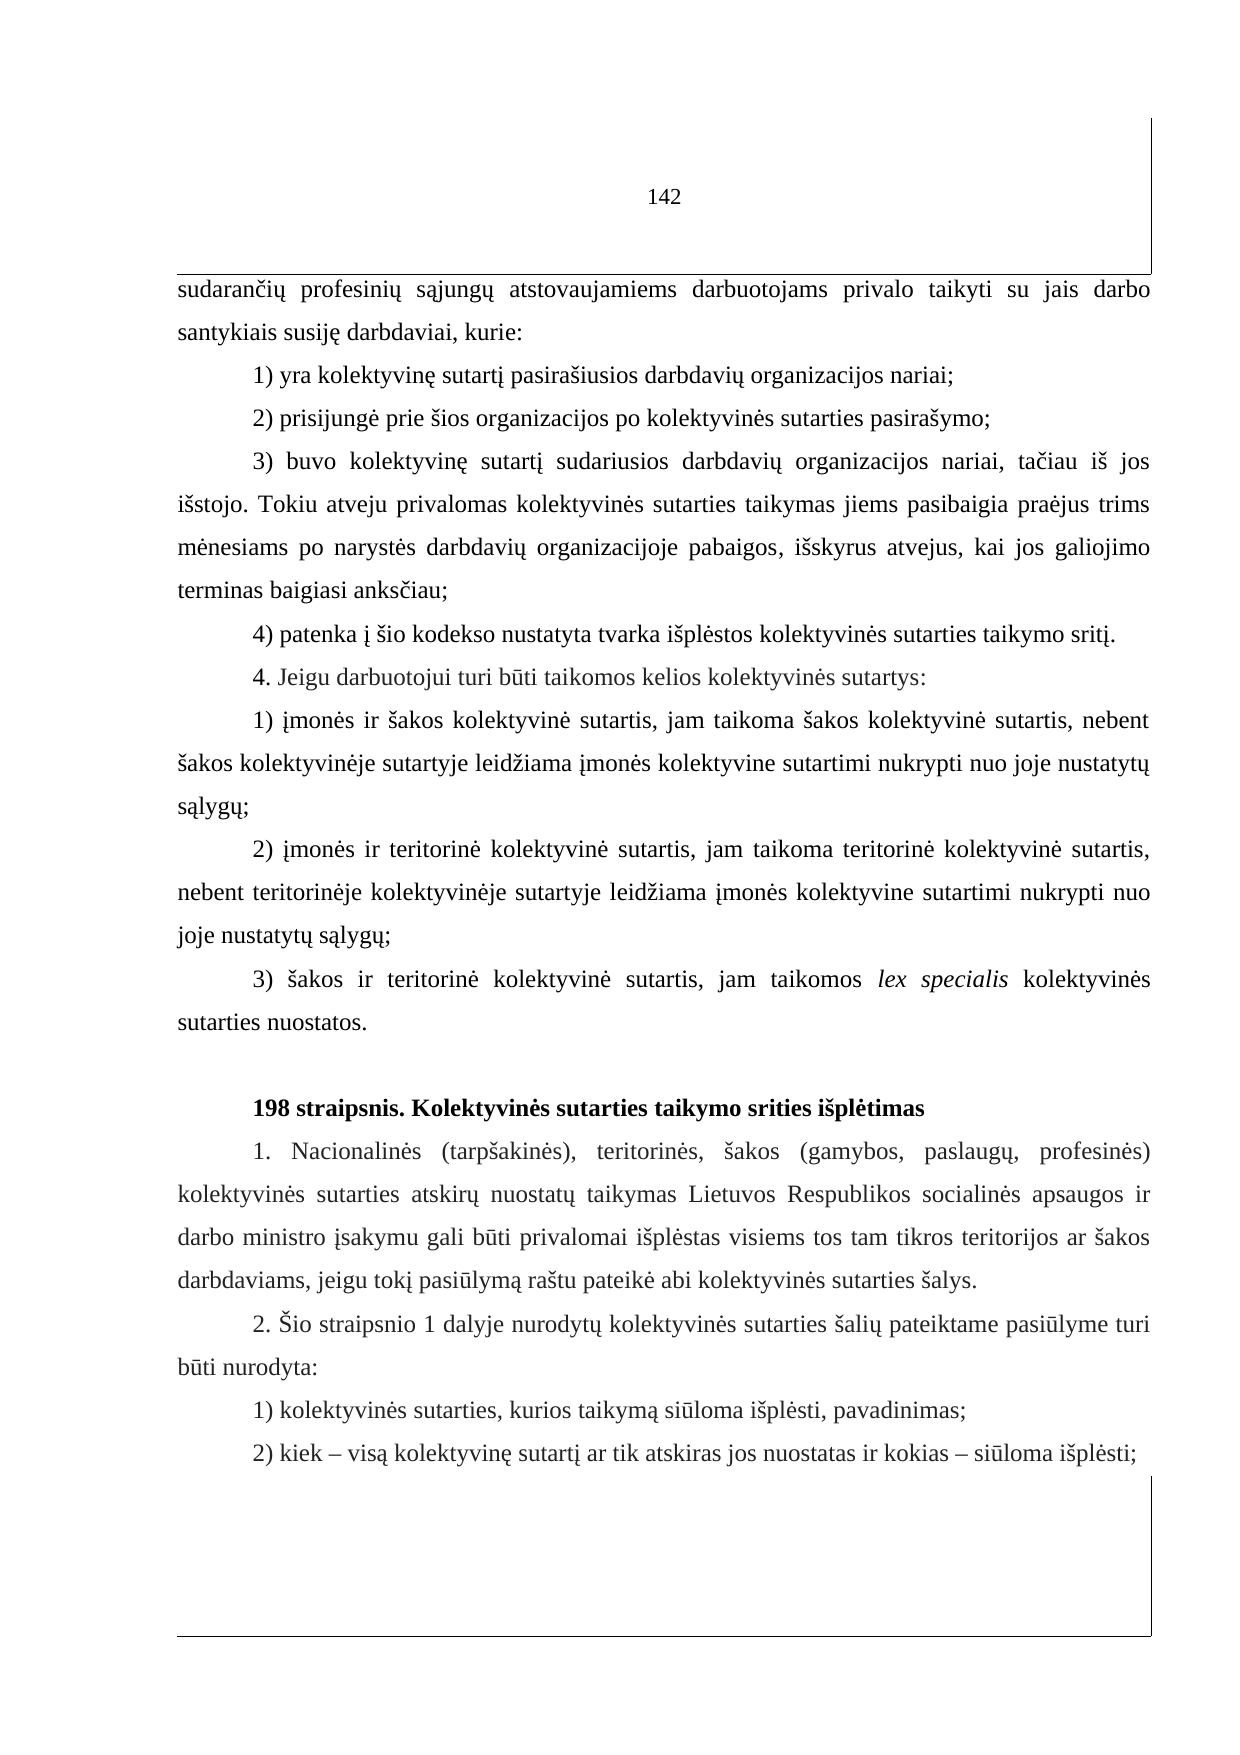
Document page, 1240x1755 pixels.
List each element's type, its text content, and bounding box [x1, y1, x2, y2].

text sudarančių profesinių sąjungų atstovaujamiems darbuotojams privalo taikyti su jais darbo santykiais susiję darbdaviai, kurie: [177, 274, 1151, 346]
text 3) buvo kolektyvinę sutartį sudariusios darbdavių organizacijos nariai, tačiau iš jos išstojo. Tokiu atveju privalomas kolektyvinės sutarties taikymas jiems pasibaigia praėjus trims mėnesiams po narystės darbdavių organizacijoje pabaigos, išskyrus atvejus, kai jos galiojimo terminas baigiasi anksčiau; [177, 446, 1151, 604]
text 2) įmonės ir teritorinė kolektyvinė sutartis, jam taikoma teritorinė kolektyvinė sutartis, nebent teritorinėje kolektyvinėje sutartyje leidžiama įmonės kolektyvine sutartimi nukrypti nuo joje nustatytų sąlygų; [177, 834, 1151, 949]
text 1. Nacionalinės (tarpšakinės), teritorinės, šakos (gamybos, paslaugų, profesinės) kolektyvinės sutarties atskirų nuostatų taikymas Lietuvos Respublikos socialinės apsaugos ir darbo ministro įsakymu gali būti privalomai išplėstas visiems tos tam tikros teritorijos ar šakos darbdaviams, jeigu tokį pasiūlymą raštu pateikė abi kolektyvinės sutarties šalys. [177, 1136, 1151, 1294]
text 198 straipsnis. Kolektyvinės sutarties taikymo srities išplėtimas [177, 1093, 1151, 1122]
text 2) kiek – visą kolektyvinę sutartį ar tik atskiras jos nuostatas ir kokias – siūloma išplėsti; [177, 1438, 1151, 1467]
text 1) įmonės ir šakos kolektyvinė sutartis, jam taikoma šakos kolektyvinė sutartis, nebent šakos kolektyvinėje sutartyje leidžiama įmonės kolektyvine sutartimi nukrypti nuo joje nustatytų sąlygų; [177, 705, 1151, 820]
text 3) šakos ir teritorinė kolektyvinė sutartis, jam taikomos lex specialis kolektyvinės sutarties nuostatos. [177, 964, 1151, 1036]
text 2) prisijungė prie šios organizacijos po kolektyvinės sutarties pasirašymo; [177, 403, 1151, 432]
text 2. Šio straipsnio 1 dalyje nurodytų kolektyvinės sutarties šalių pateiktame pasiūlyme turi būti nurodyta: [177, 1309, 1151, 1381]
text 4. Jeigu darbuotojui turi būti taikomos kelios kolektyvinės sutartys: [177, 662, 1151, 691]
text 4) patenka į šio kodekso nustatyta tvarka išplėstos kolektyvinės sutarties taikymo sritį. [177, 619, 1151, 647]
text 1) kolektyvinės sutarties, kurios taikymą siūloma išplėsti, pavadinimas; [177, 1395, 1151, 1424]
text 1) yra kolektyvinę sutartį pasirašiusios darbdavių organizacijos nariai; [177, 360, 1151, 389]
